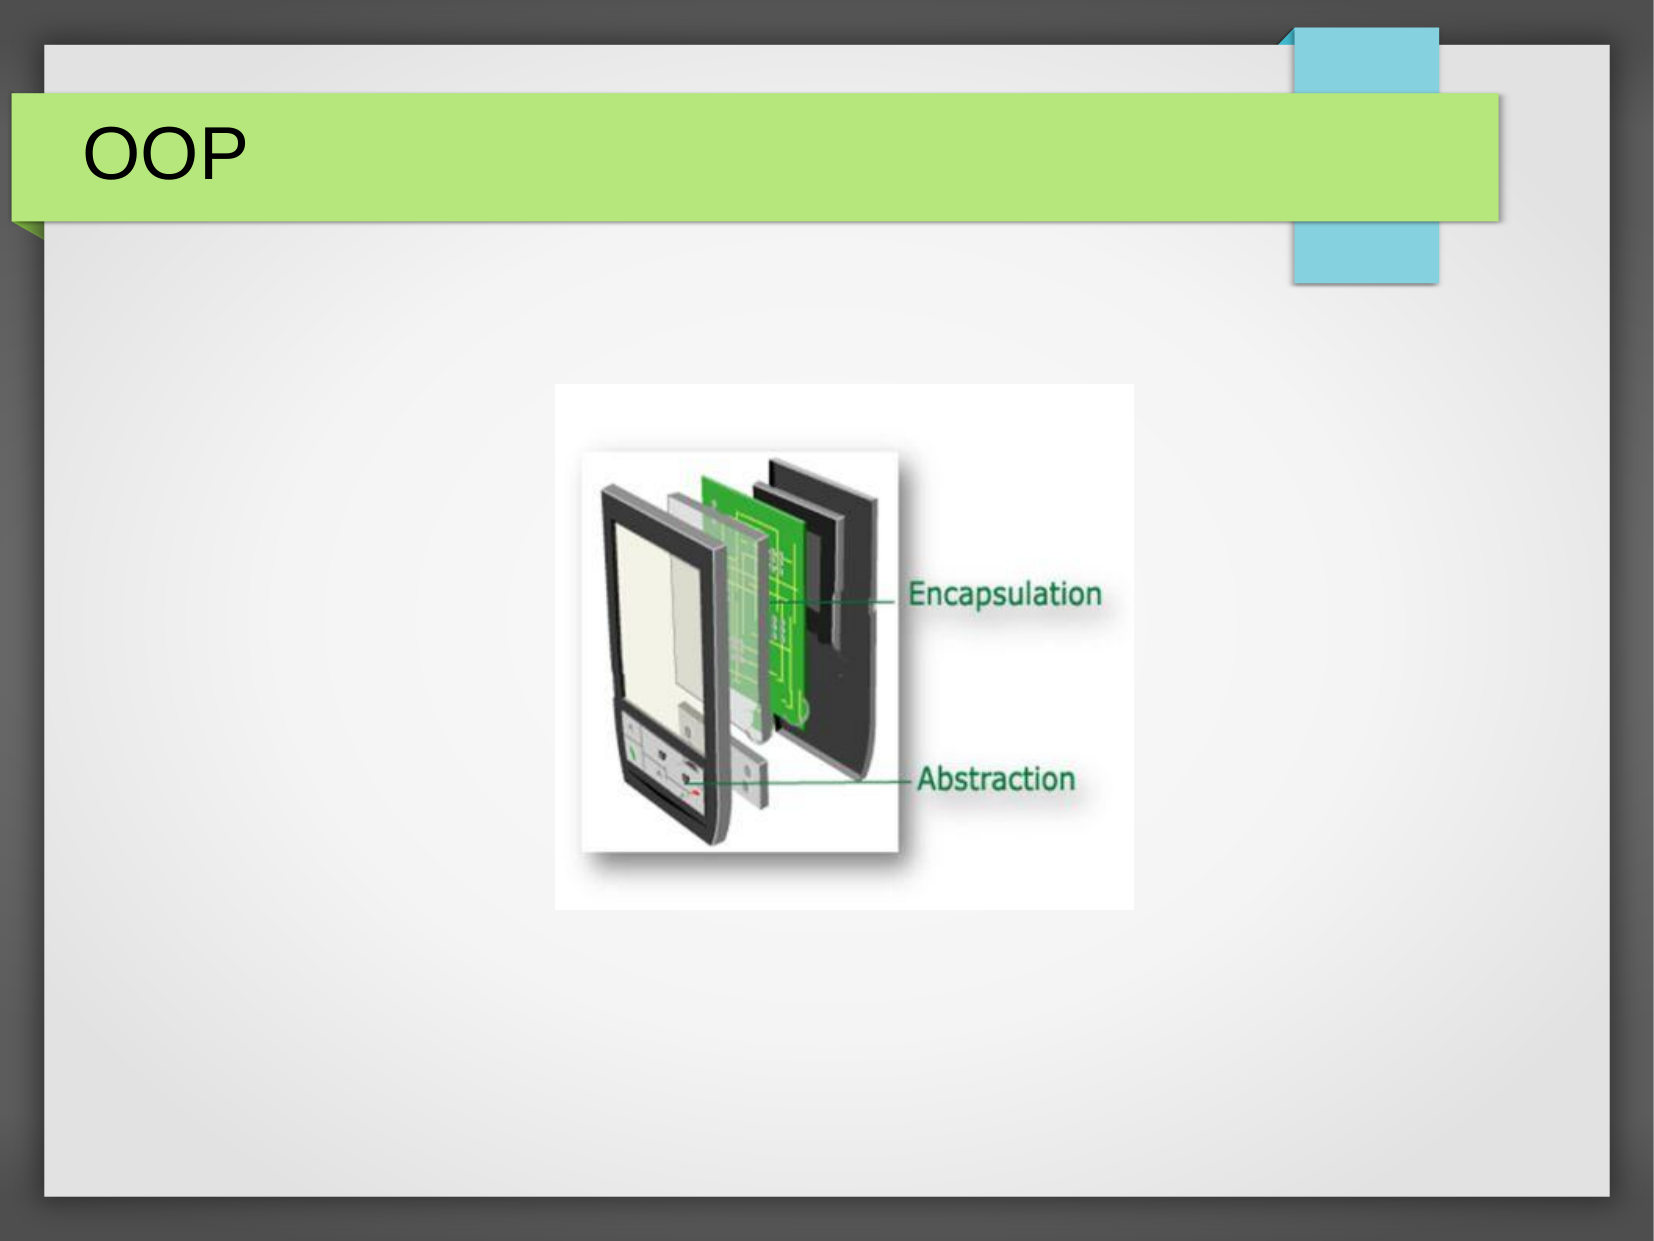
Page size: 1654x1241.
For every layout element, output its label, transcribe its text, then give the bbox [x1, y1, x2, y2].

picture [0, 0, 1654, 1241]
title OOP [82, 94, 1264, 213]
